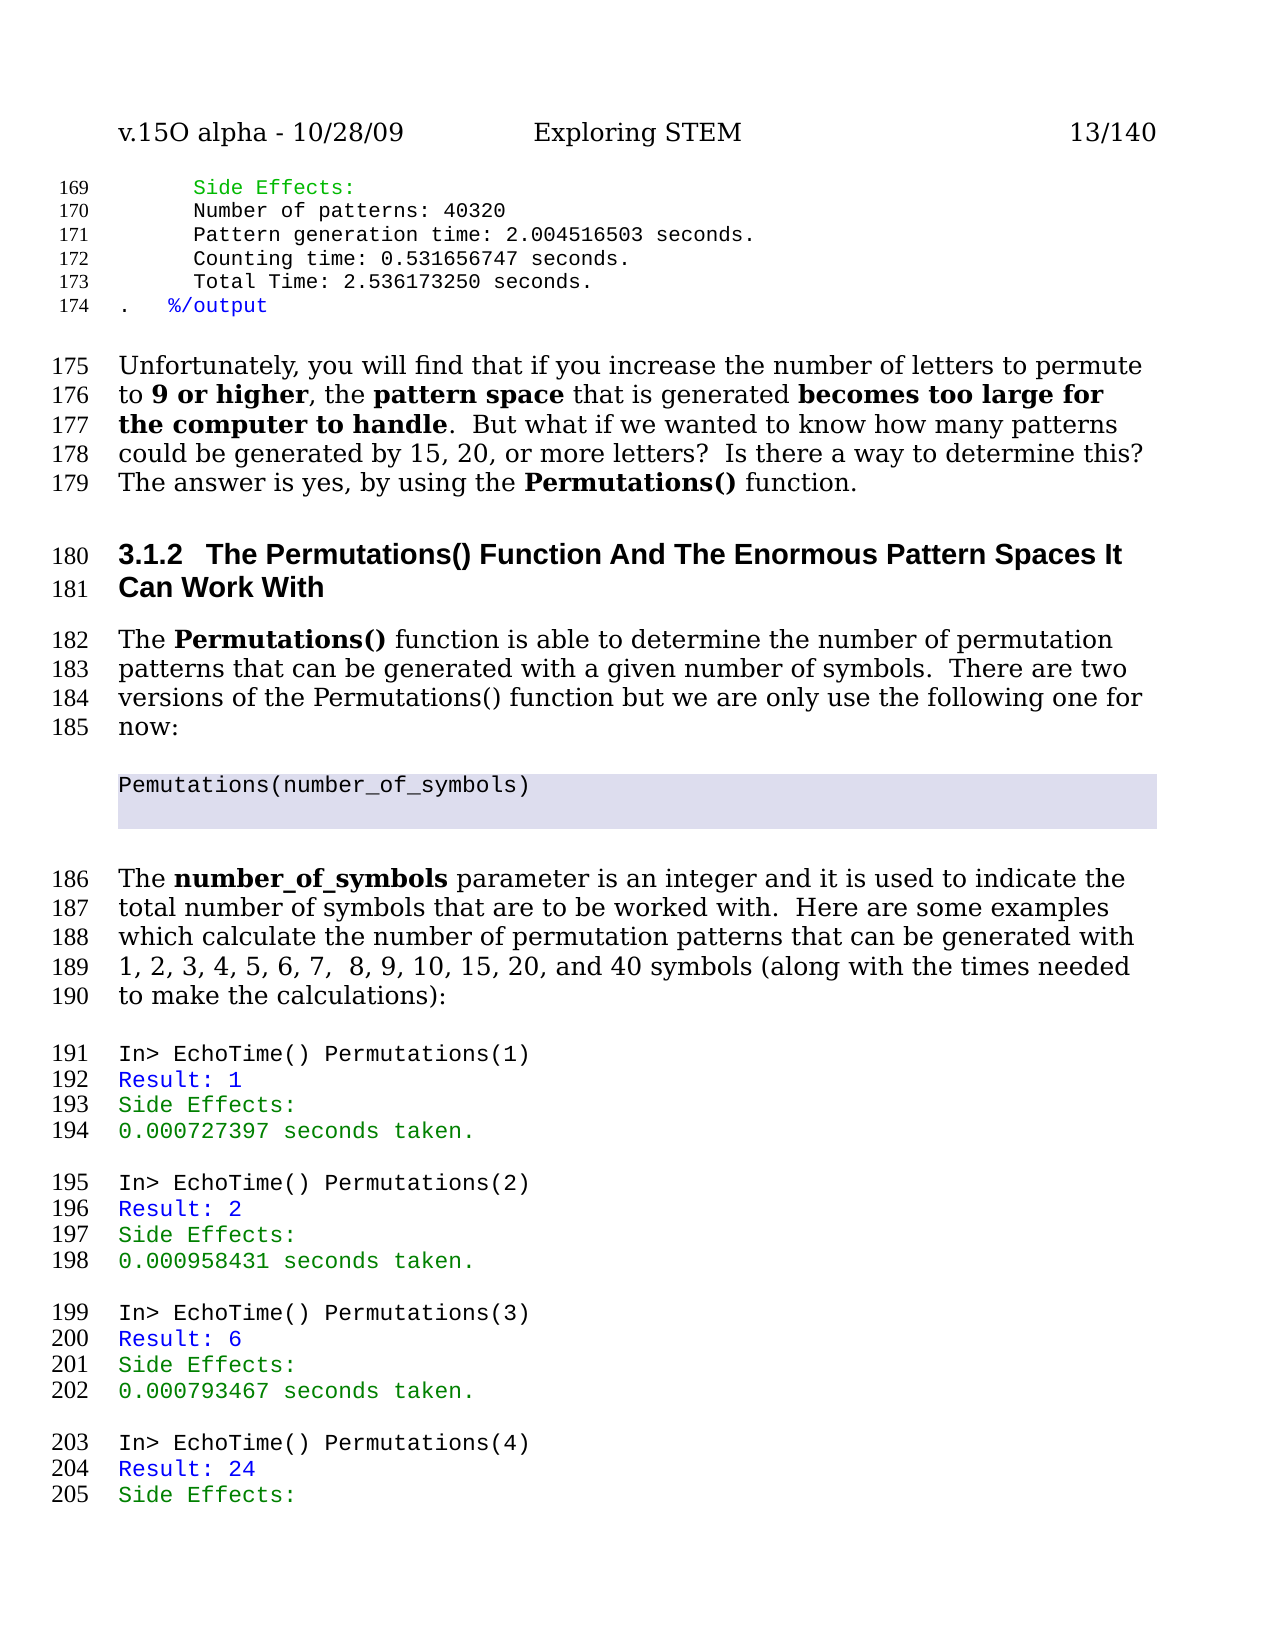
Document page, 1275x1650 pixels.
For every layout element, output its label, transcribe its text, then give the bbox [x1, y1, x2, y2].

text Side Effects: [118, 1223, 1157, 1249]
text In> EchoTime() Permutations(1) [118, 1042, 1157, 1068]
text 0.000793467 seconds taken. [118, 1379, 1157, 1405]
text In> EchoTime() Permutations(4) [118, 1431, 1157, 1457]
text The Permutations() function is able to determine the number of permutation patterns that can be generated with a given number of symbols. There are two versions of the Permutations() function but we are only use the following one for now: [118, 625, 1157, 742]
text Result: 24 [118, 1457, 1157, 1483]
text Total Time: 2.536173250 seconds. [118, 271, 1157, 295]
text Result: 1 [118, 1068, 1157, 1094]
text Side Effects: [118, 177, 1157, 200]
text Side Effects: [118, 1483, 1157, 1509]
text 0.000727397 seconds taken. [118, 1120, 1157, 1146]
subtitle The Permutations() Function And The Enormous Pattern Spaces It Can Work With [118, 537, 1157, 604]
text In> EchoTime() Permutations(3) [118, 1301, 1157, 1327]
text Side Effects: [118, 1353, 1157, 1379]
text 0.000958431 seconds taken. [118, 1249, 1157, 1275]
text Side Effects: [118, 1094, 1157, 1120]
text The number_of_symbols parameter is an integer and it is used to indicate the total number of symbols that are to be worked with. Here are some examples which calculate the number of permutation patterns that can be generated with 1, 2, 3, 4, 5, 6, 7, 8, 9, 10, 15, 20, and 40 symbols (along with the times needed to make the calculations): [118, 864, 1157, 1010]
table_header Pemutations(number_of_symbols) [118, 774, 1157, 829]
text . %/output [118, 295, 1157, 319]
text Number of patterns: 40320 [118, 200, 1157, 224]
text Result: 6 [118, 1327, 1157, 1353]
text In> EchoTime() Permutations(2) [118, 1172, 1157, 1198]
text Unfortunately, you will find that if you increase the number of letters to permute to 9 or higher, the pattern space that is generated becomes too large for the computer to handle. But what if we wanted to know how many patterns could be generated by 15, 20, or more letters? Is there a way to determine this? The answer is yes, by using the Permutations() function. [118, 351, 1157, 498]
text Pattern generation time: 2.004516503 seconds. [118, 224, 1157, 248]
text Counting time: 0.531656747 seconds. [118, 248, 1157, 271]
text Result: 2 [118, 1198, 1157, 1223]
